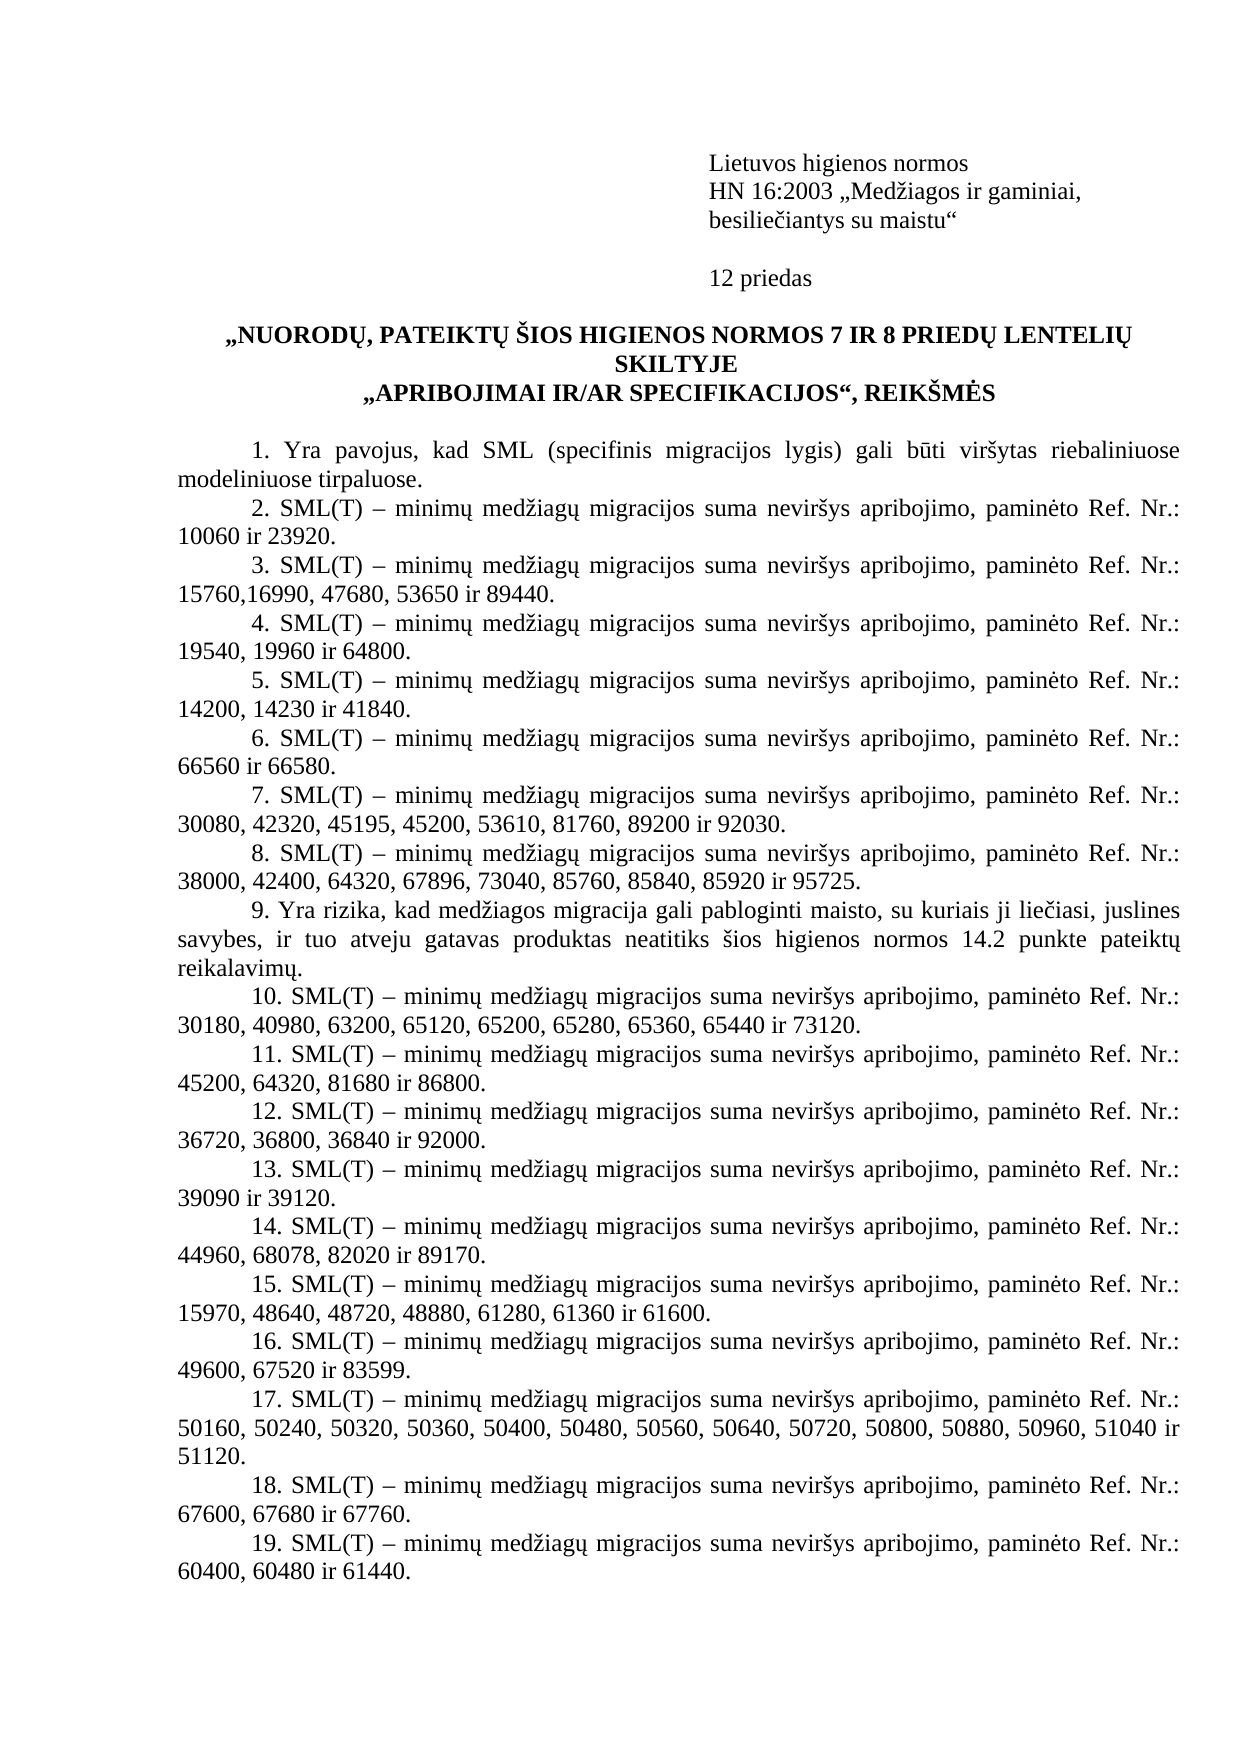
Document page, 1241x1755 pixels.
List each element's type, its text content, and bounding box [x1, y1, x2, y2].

text „NUORODŲ, pateiktų šios higienos normos 7 ir 8 priedų lentelių skiLtyje [177, 320, 1181, 378]
text 4. SML(T) – minimų medžiagų migracijos suma neviršys apribojimo, paminėto Ref. Nr.: 19540, 19960 ir 64800. [177, 608, 1181, 665]
text 13. SML(T) – minimų medžiagų migracijos suma neviršys apribojimo, paminėto Ref. Nr.: 39090 ir 39120. [177, 1154, 1181, 1211]
text 18. SML(T) – minimų medžiagų migracijos suma neviršys apribojimo, paminėto Ref. Nr.: 67600, 67680 ir 67760. [177, 1470, 1181, 1528]
text HN 16:2003 „Medžiagos ir gaminiai, [177, 176, 1181, 205]
text 12. SML(T) – minimų medžiagų migracijos suma neviršys apribojimo, paminėto Ref. Nr.: 36720, 36800, 36840 ir 92000. [177, 1096, 1181, 1154]
text Lietuvos higienos normos [177, 148, 1181, 176]
text 7. SML(T) – minimų medžiagų migracijos suma neviršys apribojimo, paminėto Ref. Nr.: 30080, 42320, 45195, 45200, 53610, 81760, 89200 ir 92030. [177, 780, 1181, 838]
text 11. SML(T) – minimų medžiagų migracijos suma neviršys apribojimo, paminėto Ref. Nr.: 45200, 64320, 81680 ir 86800. [177, 1039, 1181, 1096]
text „APRIBOJIMAI IR/ar SPECIFIKACIJOS“, Reikšmės [177, 378, 1181, 406]
text 12 priedas [177, 263, 1181, 291]
text 14. SML(T) – minimų medžiagų migracijos suma neviršys apribojimo, paminėto Ref. Nr.: 44960, 68078, 82020 ir 89170. [177, 1211, 1181, 1269]
text 1. Yra pavojus, kad SML (specifinis migracijos lygis) gali būti viršytas riebaliniuose modeliniuose tirpaluose. [177, 435, 1181, 493]
text 3. SML(T) – minimų medžiagų migracijos suma neviršys apribojimo, paminėto Ref. Nr.: 15760,16990, 47680, 53650 ir 89440. [177, 550, 1181, 608]
text 8. SML(T) – minimų medžiagų migracijos suma neviršys apribojimo, paminėto Ref. Nr.: 38000, 42400, 64320, 67896, 73040, 85760, 85840, 85920 ir 95725. [177, 838, 1181, 895]
text 17. SML(T) – minimų medžiagų migracijos suma neviršys apribojimo, paminėto Ref. Nr.: 50160, 50240, 50320, 50360, 50400, 50480, 50560, 50640, 50720, 50800, 50880, 50960, 51040 ir 51120. [177, 1384, 1181, 1470]
text 9. Yra rizika, kad medžiagos migracija gali pabloginti maisto, su kuriais ji liečiasi, juslines savybes, ir tuo atveju gatavas produktas neatitiks šios higienos normos 14.2 punkte pateiktų reikalavimų. [177, 895, 1181, 981]
text 16. SML(T) – minimų medžiagų migracijos suma neviršys apribojimo, paminėto Ref. Nr.: 49600, 67520 ir 83599. [177, 1326, 1181, 1384]
text 5. SML(T) – minimų medžiagų migracijos suma neviršys apribojimo, paminėto Ref. Nr.: 14200, 14230 ir 41840. [177, 665, 1181, 723]
text 10. SML(T) – minimų medžiagų migracijos suma neviršys apribojimo, paminėto Ref. Nr.: 30180, 40980, 63200, 65120, 65200, 65280, 65360, 65440 ir 73120. [177, 981, 1181, 1039]
text 2. SML(T) – minimų medžiagų migracijos suma neviršys apribojimo, paminėto Ref. Nr.: 10060 ir 23920. [177, 493, 1181, 550]
text besiliečiantys su maistu“ [177, 205, 1181, 234]
text 6. SML(T) – minimų medžiagų migracijos suma neviršys apribojimo, paminėto Ref. Nr.: 66560 ir 66580. [177, 723, 1181, 780]
text 19. SML(T) – minimų medžiagų migracijos suma neviršys apribojimo, paminėto Ref. Nr.: 60400, 60480 ir 61440. [177, 1528, 1181, 1585]
text 15. SML(T) – minimų medžiagų migracijos suma neviršys apribojimo, paminėto Ref. Nr.: 15970, 48640, 48720, 48880, 61280, 61360 ir 61600. [177, 1269, 1181, 1326]
